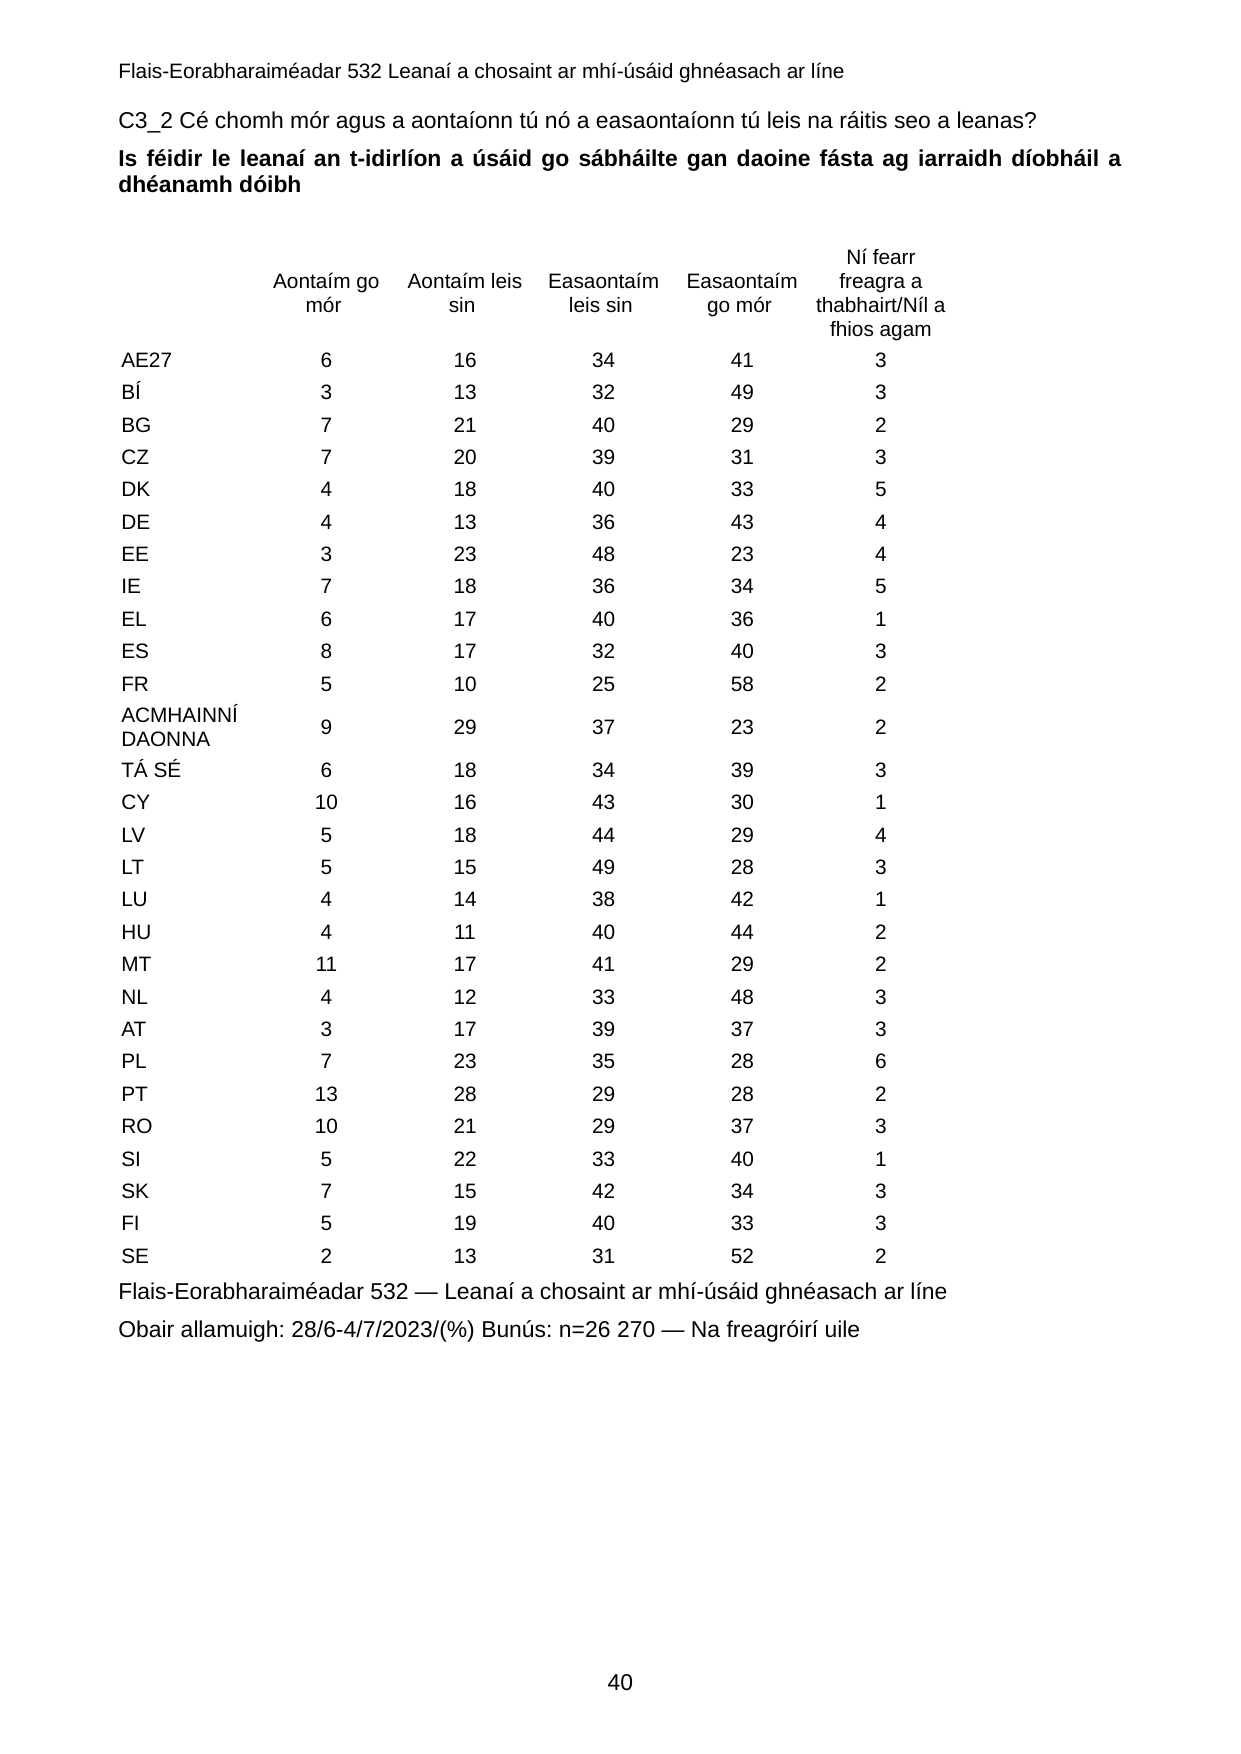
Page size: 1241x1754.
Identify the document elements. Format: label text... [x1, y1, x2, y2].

table_cell 13 [395, 376, 534, 408]
table_cell 33 [673, 473, 811, 505]
table_cell 2 [811, 1240, 950, 1272]
table_cell AT [118, 1013, 257, 1045]
table_cell 1 [811, 603, 950, 635]
table_cell 23 [673, 700, 811, 753]
table_cell 35 [534, 1045, 673, 1077]
table_cell 3 [811, 376, 950, 408]
table_cell IE [118, 570, 257, 603]
table_cell 7 [257, 408, 395, 441]
table_cell 39 [534, 441, 673, 473]
table_cell 31 [534, 1240, 673, 1272]
table_cell 5 [257, 851, 395, 883]
table_cell 4 [811, 538, 950, 570]
table_cell 41 [534, 948, 673, 980]
table_cell 3 [257, 376, 395, 408]
table_cell 4 [811, 505, 950, 538]
table_cell 18 [395, 818, 534, 851]
table_cell 3 [811, 1207, 950, 1239]
table_cell 13 [395, 505, 534, 538]
table_cell 23 [395, 1045, 534, 1077]
table_cell 16 [395, 786, 534, 818]
table_cell 40 [534, 916, 673, 948]
table_cell 3 [811, 980, 950, 1013]
table_cell 1 [811, 1142, 950, 1175]
table_cell 4 [811, 818, 950, 851]
table_cell 3 [811, 441, 950, 473]
table_cell 17 [395, 635, 534, 667]
table_cell 15 [395, 1175, 534, 1207]
table_cell 7 [257, 1045, 395, 1077]
table_cell 2 [811, 668, 950, 700]
table_cell 34 [673, 570, 811, 603]
table_cell 9 [257, 700, 395, 753]
table_cell 36 [534, 505, 673, 538]
table_cell 29 [534, 1078, 673, 1110]
table_header Aontaím go mór [257, 242, 395, 343]
table_cell 29 [534, 1110, 673, 1142]
table_cell 6 [257, 603, 395, 635]
table_cell 32 [534, 635, 673, 667]
table_cell 3 [811, 344, 950, 376]
table_cell 40 [673, 635, 811, 667]
table_cell 29 [673, 408, 811, 441]
table_cell EE [118, 538, 257, 570]
table_cell 4 [257, 883, 395, 916]
table_cell 42 [673, 883, 811, 916]
table_cell BÍ [118, 376, 257, 408]
table_cell 13 [257, 1078, 395, 1110]
table_cell CZ [118, 441, 257, 473]
table_cell 4 [257, 980, 395, 1013]
table_cell 58 [673, 668, 811, 700]
text Is féidir le leanaí an t-idirlíon a úsáid go sábháilte gan daoine fásta ag iarraidh díobháil a dhéanamh dóibh [118, 145, 1122, 198]
table_cell 33 [534, 980, 673, 1013]
table_cell 7 [257, 570, 395, 603]
table_cell 15 [395, 851, 534, 883]
table_cell 30 [673, 786, 811, 818]
table_cell 6 [257, 344, 395, 376]
table_cell 11 [257, 948, 395, 980]
table_cell 40 [534, 473, 673, 505]
table_cell 44 [673, 916, 811, 948]
table_cell 32 [534, 376, 673, 408]
table_cell 4 [257, 505, 395, 538]
table_cell 37 [534, 700, 673, 753]
table_cell 17 [395, 603, 534, 635]
table_cell 28 [673, 1078, 811, 1110]
table_cell 4 [257, 473, 395, 505]
table_cell 29 [673, 948, 811, 980]
table_cell 48 [534, 538, 673, 570]
table_cell 5 [811, 570, 950, 603]
table_cell 3 [257, 1013, 395, 1045]
table_cell 1 [811, 883, 950, 916]
table_cell 13 [395, 1240, 534, 1272]
table_cell 3 [257, 538, 395, 570]
table_cell LV [118, 818, 257, 851]
table_cell 34 [673, 1175, 811, 1207]
table_cell 10 [395, 668, 534, 700]
table_cell 34 [534, 754, 673, 786]
table_cell 10 [257, 1110, 395, 1142]
table_cell 2 [811, 916, 950, 948]
table_cell 28 [673, 1045, 811, 1077]
table_cell 40 [534, 408, 673, 441]
table_cell 43 [673, 505, 811, 538]
table_cell 6 [257, 754, 395, 786]
table_cell 3 [811, 754, 950, 786]
table_header Easaontaím go mór [673, 242, 811, 343]
table_cell 5 [257, 668, 395, 700]
table_cell 7 [257, 441, 395, 473]
table_cell 29 [395, 700, 534, 753]
table_cell 3 [811, 635, 950, 667]
table_cell 14 [395, 883, 534, 916]
table_cell 41 [673, 344, 811, 376]
table_cell 4 [257, 916, 395, 948]
table_cell 52 [673, 1240, 811, 1272]
table_cell 5 [811, 473, 950, 505]
table_cell DK [118, 473, 257, 505]
table_cell 3 [811, 1013, 950, 1045]
table_cell PT [118, 1078, 257, 1110]
table_cell 18 [395, 570, 534, 603]
table_cell ACMHAINNÍ DAONNA [118, 700, 257, 753]
table_cell AE27 [118, 344, 257, 376]
table_cell ES [118, 635, 257, 667]
table_cell 49 [534, 851, 673, 883]
table_cell 40 [534, 1207, 673, 1239]
table_cell 2 [257, 1240, 395, 1272]
table_cell 3 [811, 851, 950, 883]
table_cell 5 [257, 818, 395, 851]
table_cell SE [118, 1240, 257, 1272]
table_cell 33 [534, 1142, 673, 1175]
table_cell 31 [673, 441, 811, 473]
table_cell 38 [534, 883, 673, 916]
table_cell HU [118, 916, 257, 948]
table_cell 29 [673, 818, 811, 851]
table_cell 6 [811, 1045, 950, 1077]
table_cell DE [118, 505, 257, 538]
table_cell 21 [395, 1110, 534, 1142]
table_cell 2 [811, 700, 950, 753]
table_cell 18 [395, 754, 534, 786]
table_cell 20 [395, 441, 534, 473]
table_cell 8 [257, 635, 395, 667]
table_cell 39 [534, 1013, 673, 1045]
table_cell 40 [673, 1142, 811, 1175]
table_header Ní fearr freagra a thabhairt/Níl a fhios agam [811, 242, 950, 343]
table_cell 28 [395, 1078, 534, 1110]
table_cell FI [118, 1207, 257, 1239]
table_cell RO [118, 1110, 257, 1142]
table_cell 5 [257, 1207, 395, 1239]
table_cell 37 [673, 1110, 811, 1142]
table_cell 37 [673, 1013, 811, 1045]
table_cell MT [118, 948, 257, 980]
table_cell 23 [673, 538, 811, 570]
table_cell TÁ SÉ [118, 754, 257, 786]
table_cell 36 [673, 603, 811, 635]
table_cell 36 [534, 570, 673, 603]
table_cell SK [118, 1175, 257, 1207]
table_cell 44 [534, 818, 673, 851]
table_cell 17 [395, 1013, 534, 1045]
table_cell BG [118, 408, 257, 441]
text C3_2 Cé chomh mór agus a aontaíonn tú nó a easaontaíonn tú leis na ráitis seo a leanas? [118, 107, 1122, 133]
table_cell EL [118, 603, 257, 635]
table_cell SI [118, 1142, 257, 1175]
table_cell 43 [534, 786, 673, 818]
table_cell 2 [811, 948, 950, 980]
table_cell 21 [395, 408, 534, 441]
table_cell 11 [395, 916, 534, 948]
table_cell 5 [257, 1142, 395, 1175]
table_cell 3 [811, 1110, 950, 1142]
table_cell 40 [534, 603, 673, 635]
table_cell LU [118, 883, 257, 916]
table_header Aontaím leis sin [395, 242, 534, 343]
table_cell NL [118, 980, 257, 1013]
table_cell PL [118, 1045, 257, 1077]
table_cell 17 [395, 948, 534, 980]
table_cell 39 [673, 754, 811, 786]
table_cell LT [118, 851, 257, 883]
table_cell FR [118, 668, 257, 700]
table_cell 49 [673, 376, 811, 408]
table_header [118, 242, 257, 343]
table_cell 2 [811, 1078, 950, 1110]
table_cell 23 [395, 538, 534, 570]
table_cell 25 [534, 668, 673, 700]
table_cell 1 [811, 786, 950, 818]
table_cell 18 [395, 473, 534, 505]
table_cell 7 [257, 1175, 395, 1207]
text Obair allamuigh: 28/6-4/7/2023/(%) Bunús: n=26 270 — Na freagróirí uile [118, 1316, 1122, 1342]
table_header Easaontaím leis sin [534, 242, 673, 343]
table_cell 28 [673, 851, 811, 883]
table_cell 16 [395, 344, 534, 376]
table_cell 12 [395, 980, 534, 1013]
table_cell 33 [673, 1207, 811, 1239]
table_cell 42 [534, 1175, 673, 1207]
table_cell 2 [811, 408, 950, 441]
table_cell 19 [395, 1207, 534, 1239]
table_cell 10 [257, 786, 395, 818]
table_cell 22 [395, 1142, 534, 1175]
table_cell 34 [534, 344, 673, 376]
table_cell 3 [811, 1175, 950, 1207]
table_cell CY [118, 786, 257, 818]
text Flais-Eorabharaiméadar 532 — Leanaí a chosaint ar mhí-úsáid ghnéasach ar líne [118, 1278, 1122, 1304]
table_cell 48 [673, 980, 811, 1013]
